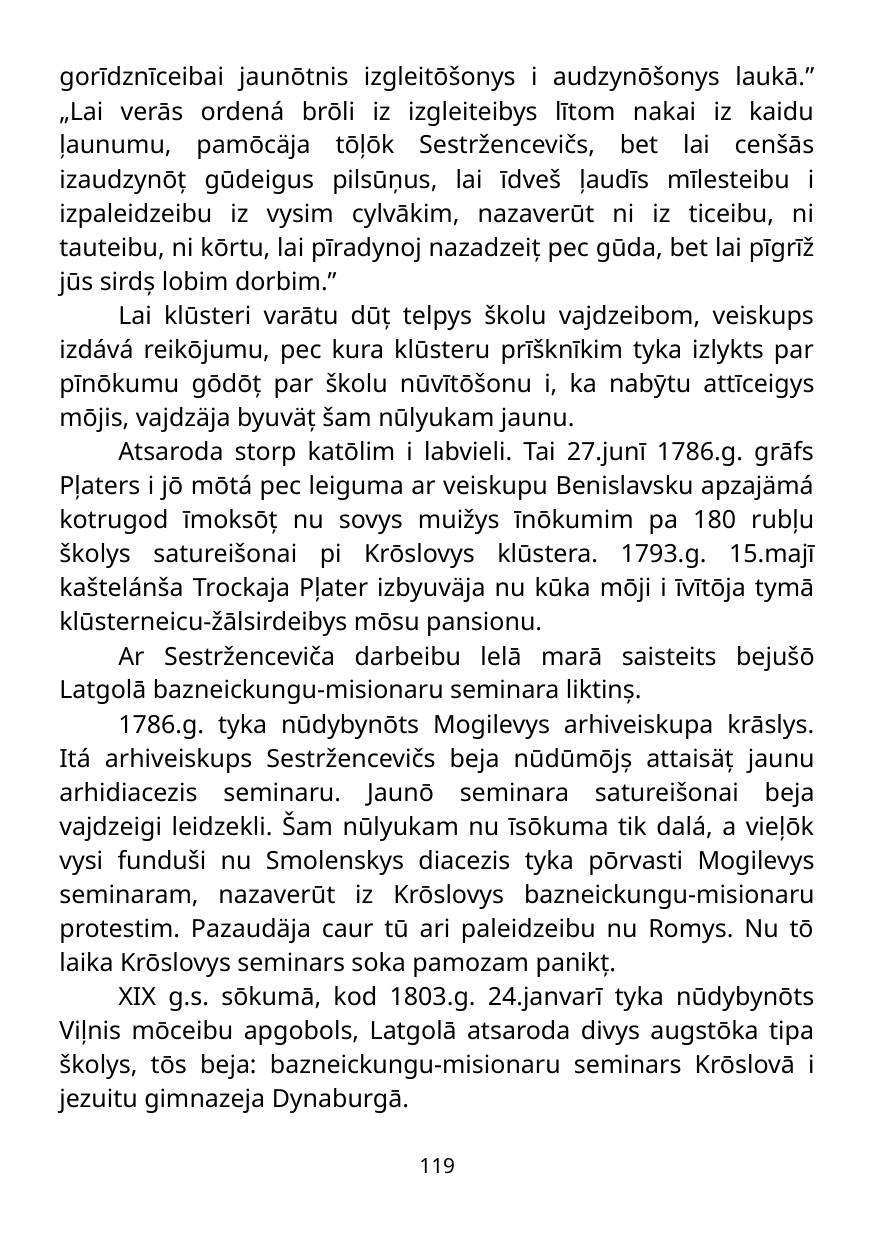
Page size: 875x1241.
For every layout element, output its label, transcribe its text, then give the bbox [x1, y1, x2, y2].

text Atsaroda storp katōlim i labvieli. Tai 27.junī 1786.g. grāfs Pļaters i jō mōtá pec leiguma ar veiskupu Benislavsku apzajämá kotrugod īmoksōț nu sovys muižys īnōkumim pa 180 rubļu školys satureišonai pi Krōslovys klūstera. 1793.g. 15.majī kaštelánša Trockaja Pļater izbyuväja nu kūka mōji i īvītōja tymā klūsterneicu-žālsirdeibys mōsu pansionu. [59, 434, 815, 638]
text Lai klūsteri varātu dūț telpys školu vajdzeibom, veiskups izdává reikōjumu, pec kura klūsteru prīšknīkim tyka izlykts par pīnōkumu gōdōț par školu nūvītōšonu i, ka nabȳtu attīceigys mōjis, vajdzäja byuväț šam nūlyukam jaunu. [59, 297, 815, 434]
text gorīdznīceibai jaunōtnis izgleitōšonys i audzynōšonys laukā.” „Lai verās ordená brōli iz izgleiteibys lītom nakai iz kaidu ļaunumu, pamōcäja tōļōk Sestržencevičs, bet lai cenšās izaudzynōț gūdeigus pilsūņus, lai īdveš ļaudīs mīlesteibu i izpaleidzeibu iz vysim cylvākim, nazaverūt ni iz ticeibu, ni tauteibu, ni kōrtu, lai pīradynoj nazadzeiț pec gūda, bet lai pīgrīž jūs sirdș lobim dorbim.” [59, 59, 815, 297]
text XIX g.s. sōkumā, kod 1803.g. 24.janvarī tyka nūdybynōts Viļnis mōceibu apgobols, Latgolā atsaroda divys augstōka tipa školys, tōs beja: bazneickungu-misionaru seminars Krōslovā i jezuitu gimnazeja Dynaburgā. [59, 979, 815, 1115]
text Ar Sestrženceviča darbeibu lelā marā saisteits bejušō Latgolā bazneickungu-misionaru seminara liktinș. [59, 638, 815, 706]
text 1786.g. tyka nūdybynōts Mogilevys arhiveiskupa krāslys. Itá arhiveiskups Sestržencevičs beja nūdūmōjș attaisäț jaunu arhidiacezis seminaru. Jaunō seminara satureišonai beja vajdzeigi leidzekli. Šam nūlyukam nu īsōkuma tik dalá, a vieļōk vysi funduši nu Smolenskys diacezis tyka pōrvasti Mogilevys seminaram, nazaverūt iz Krōslovys bazneickungu-misionaru protestim. Pazaudäja caur tū ari paleidzeibu nu Romys. Nu tō laika Krōslovys seminars soka pamozam panikț. [59, 706, 815, 979]
